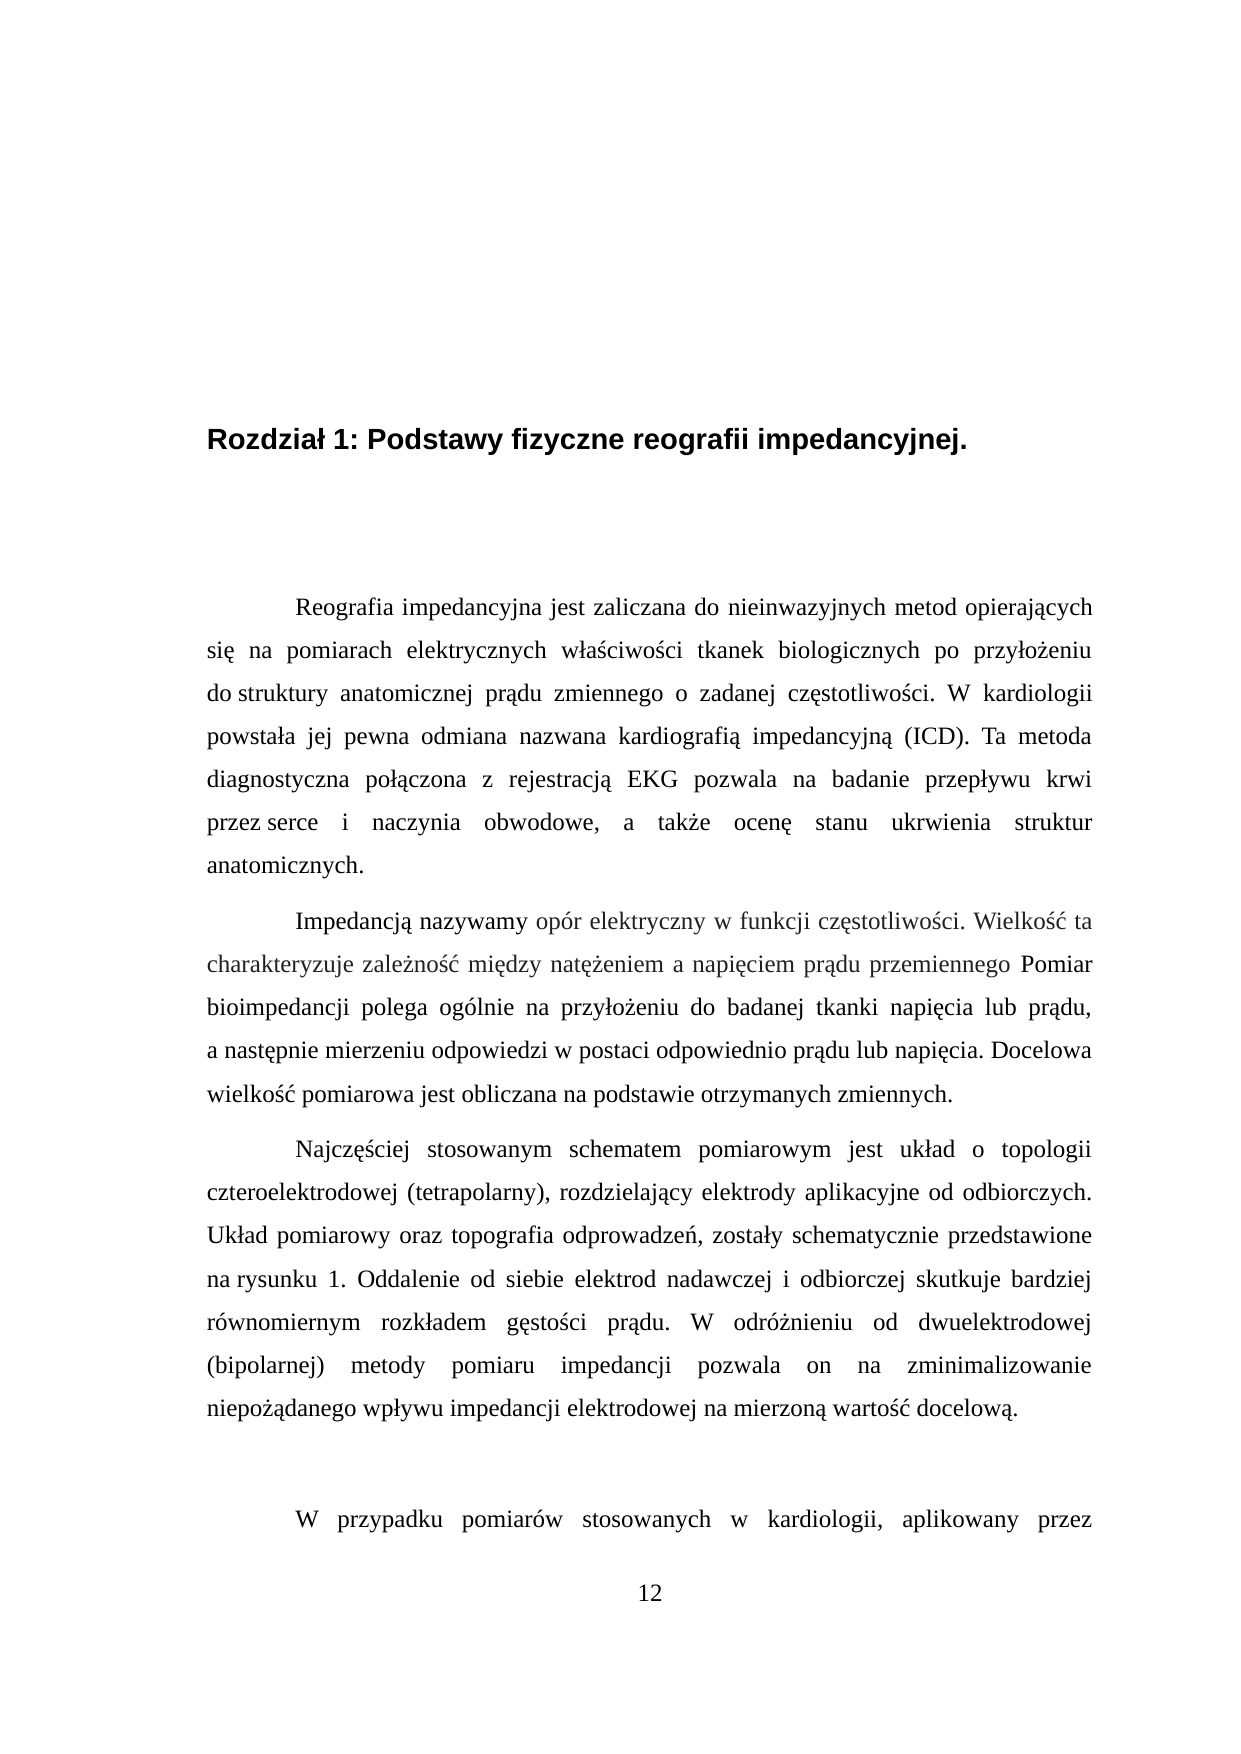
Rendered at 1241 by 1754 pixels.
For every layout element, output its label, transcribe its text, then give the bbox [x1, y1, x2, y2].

text Impedancją nazywamy opór elektryczny w funkcji częstotliwości. Wielkość ta charakteryzuje zależność między natężeniem a napięciem prądu przemiennego Pomiar bioimpedancji polega ogólnie na przyłożeniu do badanej tkanki napięcia lub prądu, a następnie mierzeniu odpowiedzi w postaci odpowiednio prądu lub napięcia. Docelowa wielkość pomiarowa jest obliczana na podstawie otrzymanych zmiennych. [207, 906, 1093, 1107]
text Najczęściej stosowanym schematem pomiarowym jest układ o topologii czteroelektrodowej (tetrapolarny), rozdzielający elektrody aplikacyjne od odbiorczych. Układ pomiarowy oraz topografia odprowadzeń, zostały schematycznie przedstawione na rysunku 1. Oddalenie od siebie elektrod nadawczej i odbiorczej skutkuje bardziej równomiernym rozkładem gęstości prądu. W odróżnieniu od dwuelektrodowej (bipolarnej) metody pomiaru impedancji pozwala on na zminimalizowanie niepożądanego wpływu impedancji elektrodowej na mierzoną wartość docelową. [207, 1134, 1093, 1422]
subtitle Rozdział 1: Podstawy fizyczne reografii impedancyjnej. [207, 422, 1093, 456]
text W przypadku pomiarów stosowanych w kardiologii, aplikowany przez [207, 1504, 1093, 1533]
text Reografia impedancyjna jest zaliczana do nieinwazyjnych metod opierających się na pomiarach elektrycznych właściwości tkanek biologicznych po przyłożeniu do struktury anatomicznej prądu zmiennego o zadanej częstotliwości. W kardiologii powstała jej pewna odmiana nazwana kardiografią impedancyjną (ICD). Ta metoda diagnostyczna połączona z rejestracją EKG pozwala na badanie przepływu krwi przez serce i naczynia obwodowe, a także ocenę stanu ukrwienia struktur anatomicznych. [207, 592, 1093, 879]
